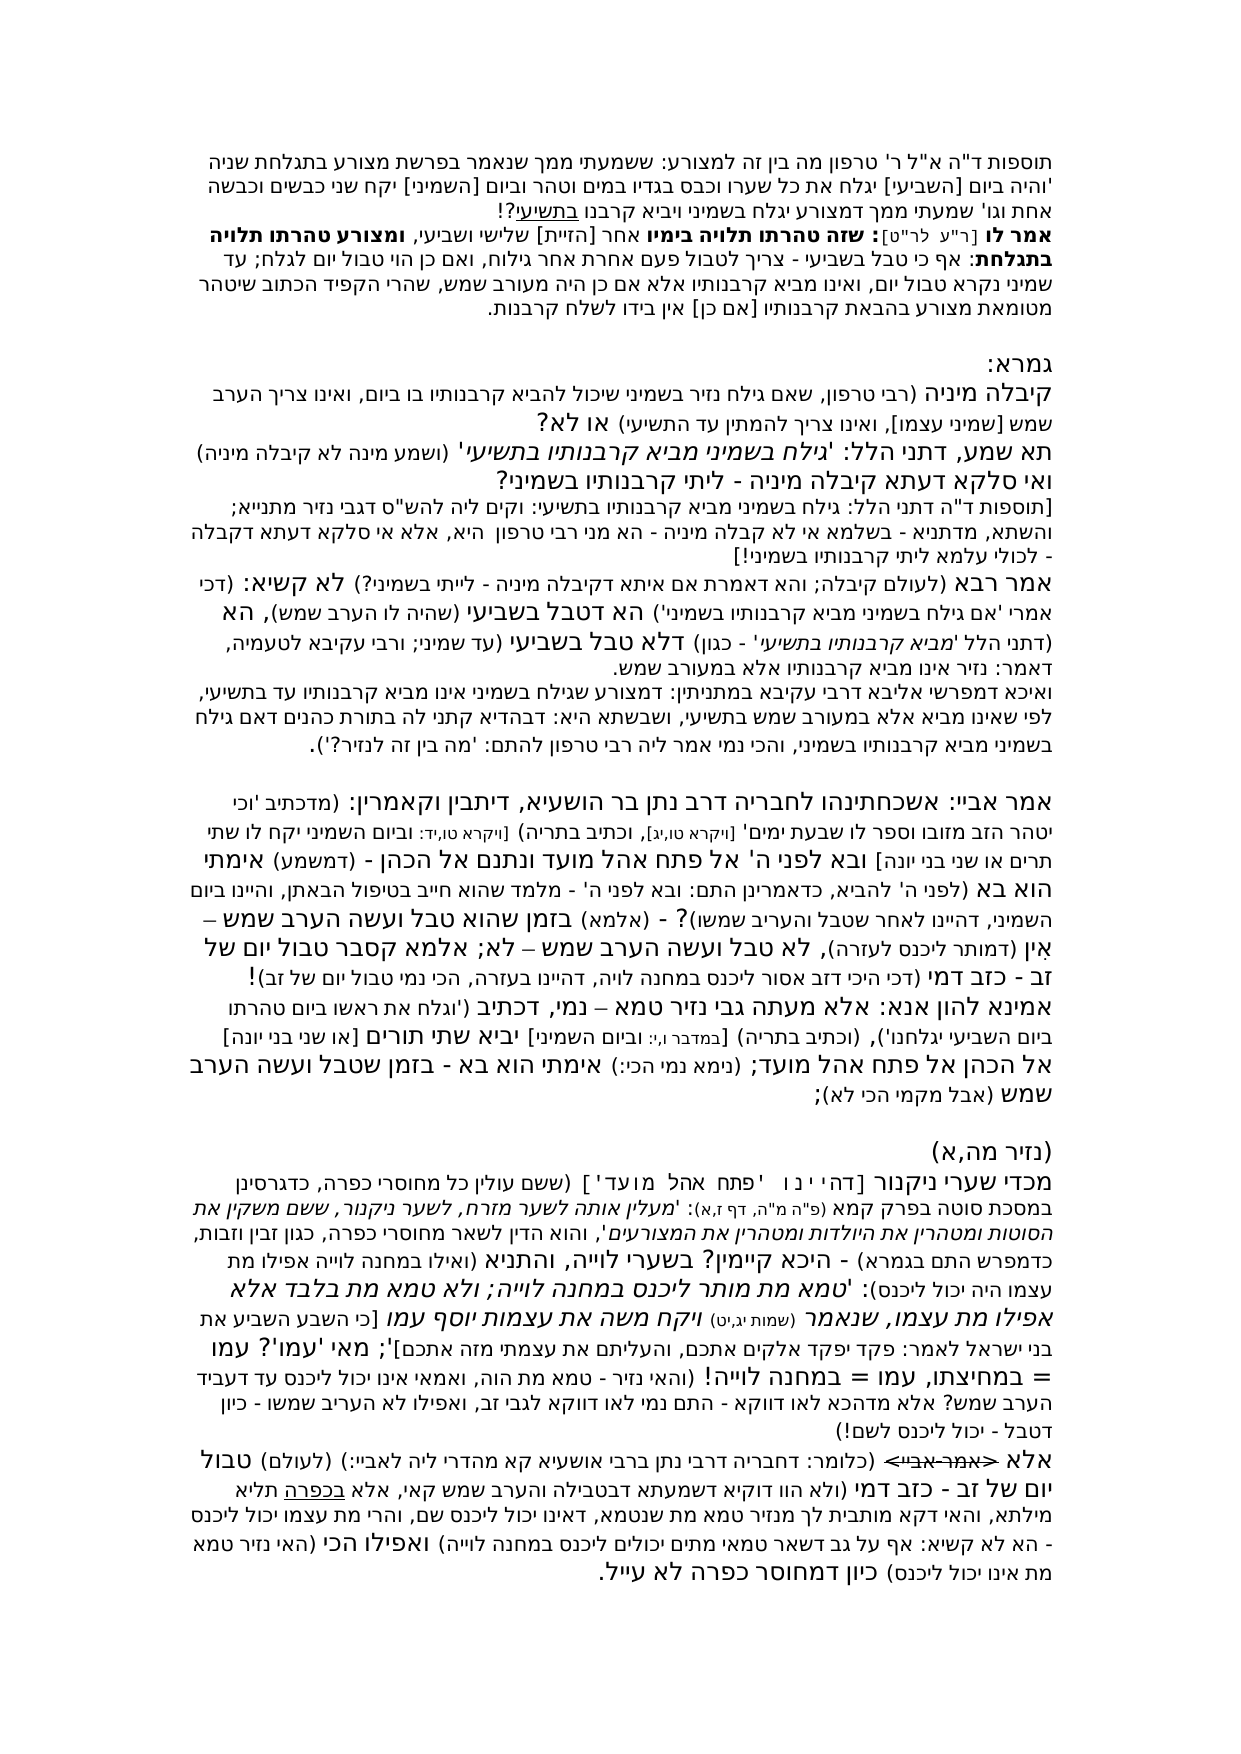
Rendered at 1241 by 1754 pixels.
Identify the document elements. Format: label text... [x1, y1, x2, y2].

text ואיכא דמפרשי אליבא דרבי עקיבא במתניתין: דמצורע שגילח בשמיני אינו מביא קרבנותיו עד בתשיעי, לפי שאינו מביא אלא במעורב שמש בתשיעי, ושבשתא היא: דבהדיא קתני לה בתורת כהנים דאם גילח בשמיני מביא קרבנותיו בשמיני, והכי נמי אמר ליה רבי טרפון להתם: 'מה בין זה לנזיר?'). [187, 680, 1053, 758]
text אמר אביי: אשכחתינהו לחבריה דרב נתן בר הושעיא, דיתבין וקאמרין: (מדכתיב 'וכי יטהר הזב מזובו וספר לו שבעת ימים' [ויקרא טו,יג], וכתיב בתריה) [ויקרא טו,יד: וביום השמיני יקח לו שתי תרים או שני בני יונה] ובא לפני ה' אל פתח אהל מועד ונתנם אל הכהן - (דמשמע) אימתי הוא בא (לפני ה' להביא, כדאמרינן התם: ובא לפני ה' - מלמד שהוא חייב בטיפול הבאתן, והיינו ביום השמיני, דהיינו לאחר שטבל והעריב שמשו)? - (אלמא) בזמן שהוא טבל ועשה הערב שמש – אִין (דמותר ליכנס לעזרה), לא טבל ועשה הערב שמש – לא; אלמא קסבר טבול יום של זב - כזב דמי (דכי היכי דזב אסור ליכנס במחנה לויה, דהיינו בעזרה, הכי נמי טבול יום של זב)! [187, 787, 1053, 992]
text אלא <אמר אביי> (כלומר: דחבריה דרבי נתן ברבי אושעיא קא מהדרי ליה לאביי:) (לעולם) טבול יום של זב - כזב דמי (ולא הוו דוקיא דשמעתא דבטבילה והערב שמש קאי, אלא בכפרה תליא מילתא, והאי דקא מותבית לך מנזיר טמא מת שנטמא, דאינו יכול ליכנס שם, והרי מת עצמו יכול ליכנס - הא לא קשיא: אף על גב דשאר טמאי מתים יכולים ליכנס במחנה לוייה) ואפילו הכי (האי נזיר טמא מת אינו יכול ליכנס) כיון דמחוסר כפרה לא עייל. [187, 1445, 1053, 1586]
text (נזיר מה,א) [187, 1137, 1053, 1167]
text תא שמע, דתני הלל: 'גילח בשמיני מביא קרבנותיו בתשיעי' (ושמע מינה לא קיבלה מיניה) ואי סלקא דעתא קיבלה מיניה - ליתי קרבנותיו בשמיני? [187, 437, 1053, 495]
text גמרא: [187, 349, 1053, 378]
text מכדי שערי ניקנור [דהיינו 'פתח אהל מועד'] (ששם עולין כל מחוסרי כפרה, כדגרסינן במסכת סוטה בפרק קמא (פ"ה מ"ה, דף ז,א): 'מעלין אותה לשער מזרח, לשער ניקנור, ששם משקין את הסוטות ומטהרין את היולדות ומטהרין את המצורעים', והוא הדין לשאר מחוסרי כפרה, כגון זבין וזבות, כדמפרש התם בגמרא) - היכא קיימין? בשערי לוייה, והתניא (ואילו במחנה לוייה אפילו מת עצמו היה יכול ליכנס): 'טמא מת מותר ליכנס במחנה לוייה; ולא טמא מת בלבד אלא אפילו מת עצמו, שנאמר (שמות יג,יט) ויקח משה את עצמות יוסף עמו [כי השבע השביע את בני ישראל לאמר: פקד יפקד אלקים אתכם, והעליתם את עצמתי מזה אתכם]'; מאי 'עמו'? עמו = במחיצתו, עמו = במחנה לוייה! (והאי נזיר - טמא מת הוה, ואמאי אינו יכול ליכנס עד דעביד הערב שמש? אלא מדהכא לאו דווקא - התם נמי לאו דווקא לגבי זב, ואפילו לא העריב שמשו - כיון דטבל - יכול ליכנס לשם!) [187, 1167, 1053, 1445]
text אמר רבא (לעולם קיבלה; והא דאמרת אם איתא דקיבלה מיניה - לייתי בשמיני?) לא קשיא: (דכי אמרי 'אם גילח בשמיני מביא קרבנותיו בשמיני') הא דטבל בשביעי (שהיה לו הערב שמש), הא (דתני הלל 'מביא קרבנותיו בתשיעי' - כגון) דלא טבל בשביעי (עד שמיני; ורבי עקיבא לטעמיה, דאמר: נזיר אינו מביא קרבנותיו אלא במעורב שמש. [187, 568, 1053, 680]
text [תוספות ד"ה דתני הלל: גילח בשמיני מביא קרבנותיו בתשיעי: וקים ליה להש"ס דגבי נזיר מתנייא; והשתא, מדתניא - בשלמא אי לא קבלה מיניה - הא מני רבי טרפון היא, אלא אי סלקא דעתא דקבלה - לכולי עלמא ליתי קרבנותיו בשמיני!] [187, 495, 1053, 568]
text קיבלה מיניה (רבי טרפון, שאם גילח נזיר בשמיני שיכול להביא קרבנותיו בו ביום, ואינו צריך הערב שמש [שמיני עצמו], ואינו צריך להמתין עד התשיעי) או לא? [187, 378, 1053, 437]
text תוספות ד"ה א"ל ר' טרפון מה בין זה למצורע: ששמעתי ממך שנאמר בפרשת מצורע בתגלחת שניה 'והיה ביום [השביעי] יגלח את כל שערו וכבס בגדיו במים וטהר וביום [השמיני] יקח שני כבשים וכבשה אחת וגו' שמעתי ממך דמצורע יגלח בשמיני ויביא קרבנו בתשיעי?! [187, 150, 1053, 223]
text אמר לו [ר"ע לר"ט]: שזה טהרתו תלויה בימיו אחר [הזיית] שלישי ושביעי, ומצורע טהרתו תלויה בתגלחת: אף כי טבל בשביעי - צריך לטבול פעם אחרת אחר גילוח, ואם כן הוי טבול יום לגלח; עד שמיני נקרא טבול יום, ואינו מביא קרבנותיו אלא אם כן היה מעורב שמש, שהרי הקפיד הכתוב שיטהר מטומאת מצורע בהבאת קרבנותיו [אם כן] אין בידו לשלח קרבנות. [187, 223, 1053, 321]
text אמינא להון אנא: אלא מעתה גבי נזיר טמא – נמי, דכתיב ('וגלח את ראשו ביום טהרתו ביום השביעי יגלחנו'), (וכתיב בתריה) [במדבר ו,י: וביום השמיני] יביא שתי תורים [או שני בני יונה] אל הכהן אל פתח אהל מועד; (נימא נמי הכי:) אימתי הוא בא - בזמן שטבל ועשה הערב שמש (אבל מקמי הכי לא); [187, 992, 1053, 1109]
